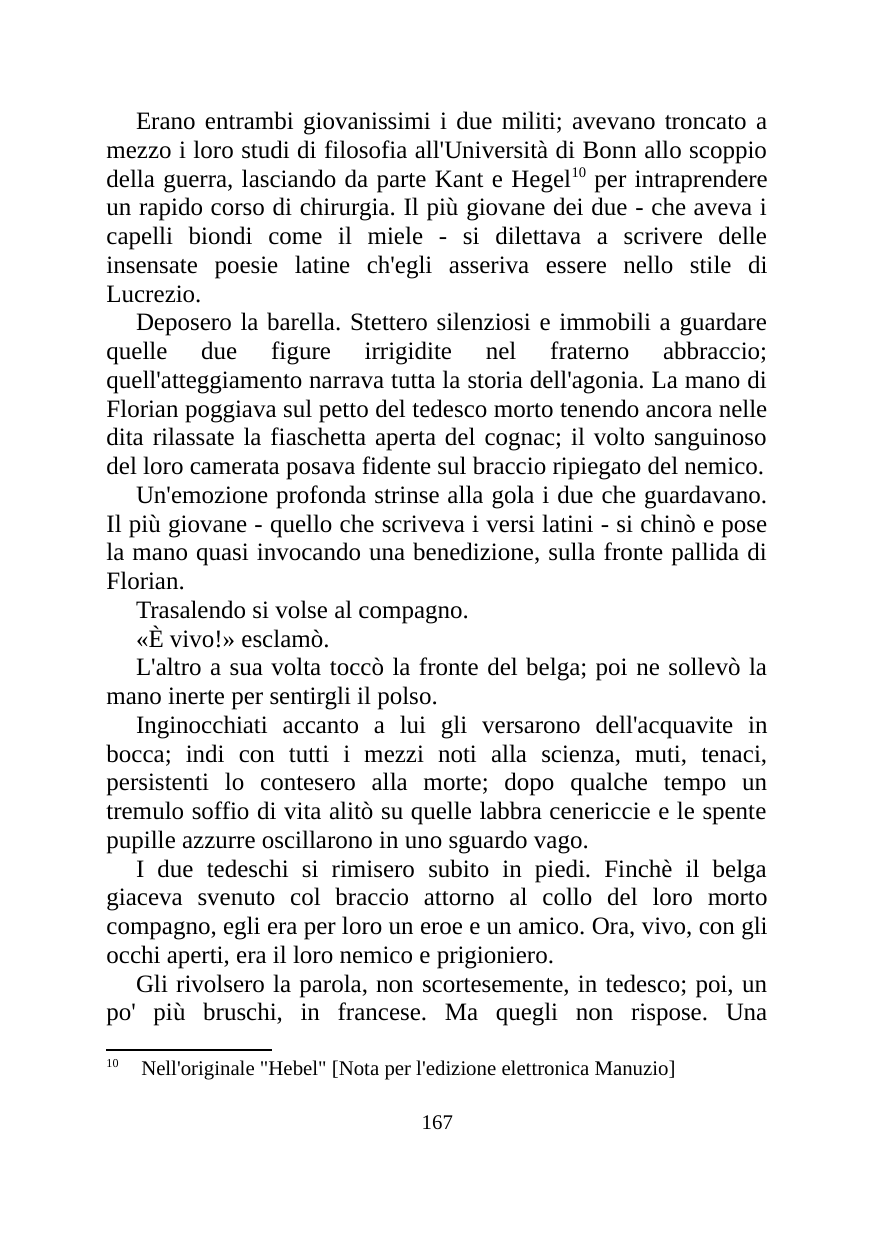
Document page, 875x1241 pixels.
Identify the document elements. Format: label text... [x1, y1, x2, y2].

text Un'emozione profonda strinse alla gola i due che guardavano. Il più giovane - quello che scriveva i versi latini - si chinò e pose la mano quasi invocando una benedizione, sulla fronte pallida di Florian. [106, 480, 768, 595]
text Gli rivolsero la parola, non scortesemente, in tedesco; poi, un po' più bruschi, in francese. Ma quegli non rispose. Una [106, 969, 768, 1026]
text Erano entrambi giovanissimi i due militi; avevano troncato a mezzo i loro studi di filosofia all'Università di Bonn allo scoppio della guerra, lasciando da parte Kant e Hegel per intraprendere un rapido corso di chirurgia. Il più giovane dei due - che aveva i capelli biondi come il miele - si dilettava a scrivere delle insensate poesie latine ch'egli asseriva essere nello stile di Lucrezio. [106, 106, 768, 307]
text «È vivo!» esclamò. [106, 624, 768, 652]
text Nell'originale "Hebel" [Nota per l'edizione elettronica Manuzio] [106, 1056, 768, 1080]
text Deposero la barella. Stettero silenziosi e immobili a guardare quelle due figure irrigidite nel fraterno abbraccio; quell'atteggiamento narrava tutta la storia dell'agonia. La mano di Florian poggiava sul petto del tedesco morto tenendo ancora nelle dita rilassate la fiaschetta aperta del cognac; il volto sanguinoso del loro camerata posava fidente sul braccio ripiegato del nemico. [106, 307, 768, 480]
text I due tedeschi si rimisero subito in piedi. Finchè il belga giaceva svenuto col braccio attorno al collo del loro morto compagno, egli era per loro un eroe e un amico. Ora, vivo, con gli occhi aperti, era il loro nemico e prigioniero. [106, 854, 768, 969]
text Inginocchiati accanto a lui gli versarono dell'acquavite in bocca; indi con tutti i mezzi noti alla scienza, muti, tenaci, persistenti lo contesero alla morte; dopo qualche tempo un tremulo soffio di vita alitò su quelle labbra cenericcie e le spente pupille azzurre oscillarono in uno sguardo vago. [106, 710, 768, 854]
text Trasalendo si volse al compagno. [106, 595, 768, 624]
text L'altro a sua volta toccò la fronte del belga; poi ne sollevò la mano inerte per sentirgli il polso. [106, 652, 768, 710]
